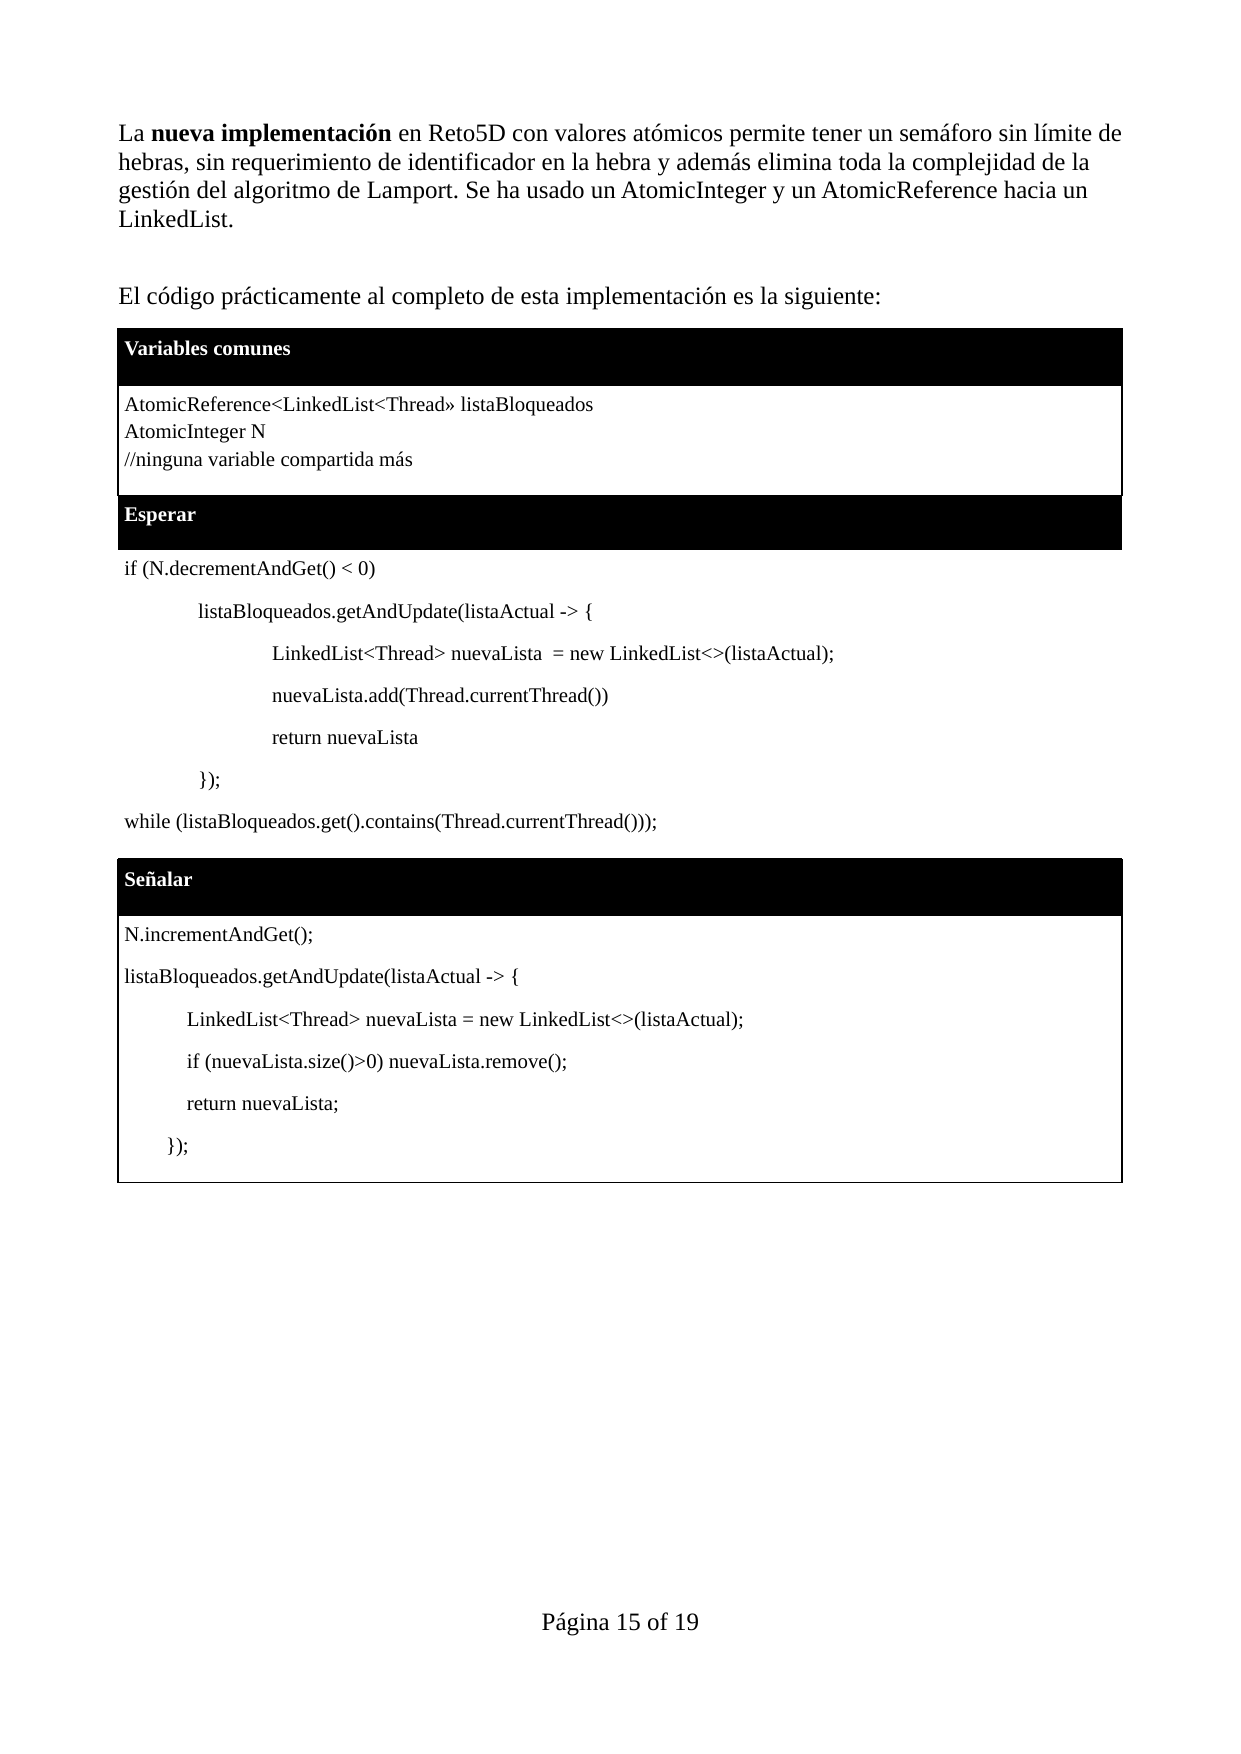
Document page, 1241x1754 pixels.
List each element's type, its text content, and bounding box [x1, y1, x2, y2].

table_header Esperar [118, 496, 1122, 550]
table_header Señalar [119, 861, 1121, 915]
table_cell AtomicReference<LinkedList<Thread» listaBloqueados AtomicInteger N //ninguna variable compartida más [119, 386, 1121, 495]
text La nueva implementación en Reto5D con valores atómicos permite tener un semáforo sin límite de hebras, sin requerimiento de identificador en la hebra y además elimina toda la complejidad de la gestión del algoritmo de Lamport. Se ha usado un AtomicInteger y un AtomicReference hacia un LinkedList. [118, 118, 1122, 233]
table_header Variables comunes [119, 330, 1121, 384]
text El código prácticamente al completo de esta implementación es la siguiente: [118, 281, 1122, 309]
table_cell if (N.decrementAndGet() < 0) listaBloqueados.getAndUpdate(listaActual -> { LinkedList<Thread> nuevaLista = new LinkedList<>(listaActual); nuevaLista.add(Thread.currentThread()) return nuevaLista }); while (listaBloqueados.get().contains(Thread.currentThread())); [118, 550, 1122, 858]
table_cell N.incrementAndGet(); listaBloqueados.getAndUpdate(listaActual -> { LinkedList<Thread> nuevaLista = new LinkedList<>(listaActual); if (nuevaLista.size()>0) nuevaLista.remove(); return nuevaLista; }); [119, 916, 1121, 1181]
